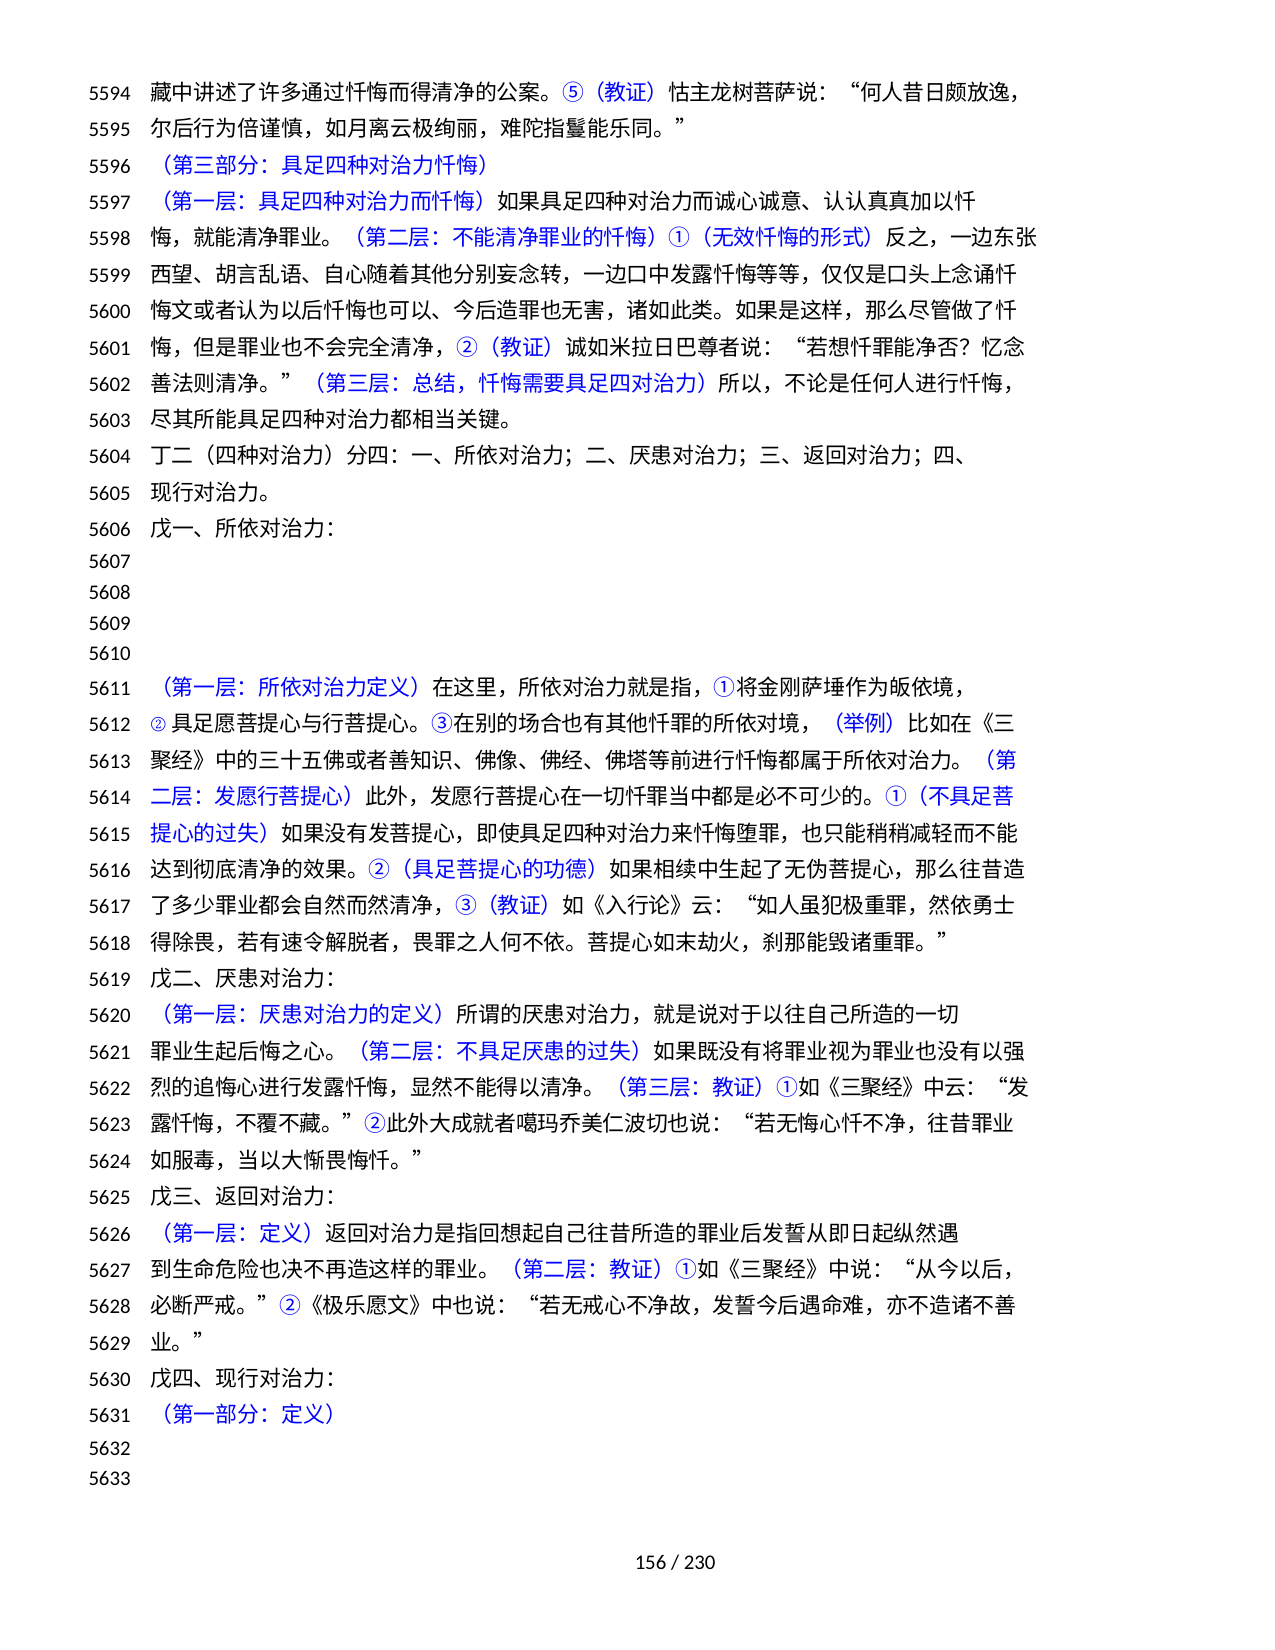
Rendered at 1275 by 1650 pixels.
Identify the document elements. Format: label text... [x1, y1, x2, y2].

text 必断严戒。”②《极乐愿文》中也说：“若无戒心不净故，发誓今后遇命难，亦不造诸不善 [150, 1288, 1200, 1320]
text 了多少罪业都会自然而然清净，③（教证）如《入行论》云：“如人虽犯极重罪，然依勇士 [150, 888, 1200, 920]
text 烈的追悔心进行发露忏悔，显然不能得以清净。（第三层：教证）①如《三聚经》中云：“发 [150, 1070, 1200, 1102]
text 罪业生起后悔之心。（第二层：不具足厌患的过失）如果既没有将罪业视为罪业也没有以强 [150, 1034, 1200, 1065]
text 善法则清净。”（第三层：总结，忏悔需要具足四对治力）所以，不论是任何人进行忏悔， [150, 366, 1200, 397]
text 悔，就能清净罪业。（第二层：不能清净罪业的忏悔）①（无效忏悔的形式）反之，一边东张 [150, 220, 1200, 252]
text 西望、胡言乱语、自心随着其他分别妄念转，一边口中发露忏悔等等，仅仅是口头上念诵忏 [150, 257, 1200, 288]
text ②具足愿菩提心与行菩提心。③在别的场合也有其他忏罪的所依对境，（举例）比如在《三 [150, 706, 1200, 738]
text （第一层：具足四种对治力而忏悔）如果具足四种对治力而诚心诚意、认认真真加以忏 [150, 184, 1200, 216]
text 丁二（四种对治力）分四：一、所依对治力；二、厌患对治力；三、返回对治力；四、 [150, 438, 1200, 470]
text 得除畏，若有速令解脱者，畏罪之人何不依。菩提心如末劫火，刹那能毁诸重罪。” [150, 925, 1200, 956]
text 尔后行为倍谨慎，如月离云极绚丽，难陀指鬘能乐同。” [150, 111, 1200, 143]
text 戊一、所依对治力： [150, 511, 1200, 543]
text 藏中讲述了许多通过忏悔而得清净的公案。⑤（教证）怙主龙树菩萨说：“何人昔日颇放逸， [150, 75, 1200, 107]
text 到生命危险也决不再造这样的罪业。（第二层：教证）①如《三聚经》中说：“从今以后， [150, 1252, 1200, 1283]
text 尽其所能具足四种对治力都相当关键。 [150, 402, 1200, 434]
text 悔文或者认为以后忏悔也可以、今后造罪也无害，诸如此类。如果是这样，那么尽管做了忏 [150, 293, 1200, 325]
text 悔，但是罪业也不会完全清净，②（教证）诚如米拉日巴尊者说：“若想忏罪能净否？忆念 [150, 329, 1200, 361]
text 聚经》中的三十五佛或者善知识、佛像、佛经、佛塔等前进行忏悔都属于所依对治力。（第 [150, 743, 1200, 774]
text （第一层：厌患对治力的定义）所谓的厌患对治力，就是说对于以往自己所造的一切 [150, 997, 1200, 1029]
text （第一部分：定义） [150, 1397, 1200, 1429]
text 达到彻底清净的效果。②（具足菩提心的功德）如果相续中生起了无伪菩提心，那么往昔造 [150, 852, 1200, 884]
text 二层：发愿行菩提心）此外，发愿行菩提心在一切忏罪当中都是必不可少的。①（不具足菩 [150, 779, 1200, 811]
text （第一层：所依对治力定义）在这里，所依对治力就是指，①将金刚萨埵作为皈依境， [150, 670, 1200, 702]
text 如服毒，当以大惭畏悔忏。” [150, 1143, 1200, 1174]
text 露忏悔，不覆不藏。”②此外大成就者噶玛乔美仁波切也说：“若无悔心忏不净，往昔罪业 [150, 1106, 1200, 1138]
text （第三部分：具足四种对治力忏悔） [150, 148, 1200, 179]
text 现行对治力。 [150, 475, 1200, 507]
text 戊四、现行对治力： [150, 1361, 1200, 1393]
text （第一层：定义）返回对治力是指回想起自己往昔所造的罪业后发誓从即日起纵然遇 [150, 1216, 1200, 1247]
text 戊二、厌患对治力： [150, 961, 1200, 993]
text 业。” [150, 1324, 1200, 1356]
text 提心的过失）如果没有发菩提心，即使具足四种对治力来忏悔堕罪，也只能稍稍减轻而不能 [150, 816, 1200, 847]
text 戊三、返回对治力： [150, 1179, 1200, 1211]
